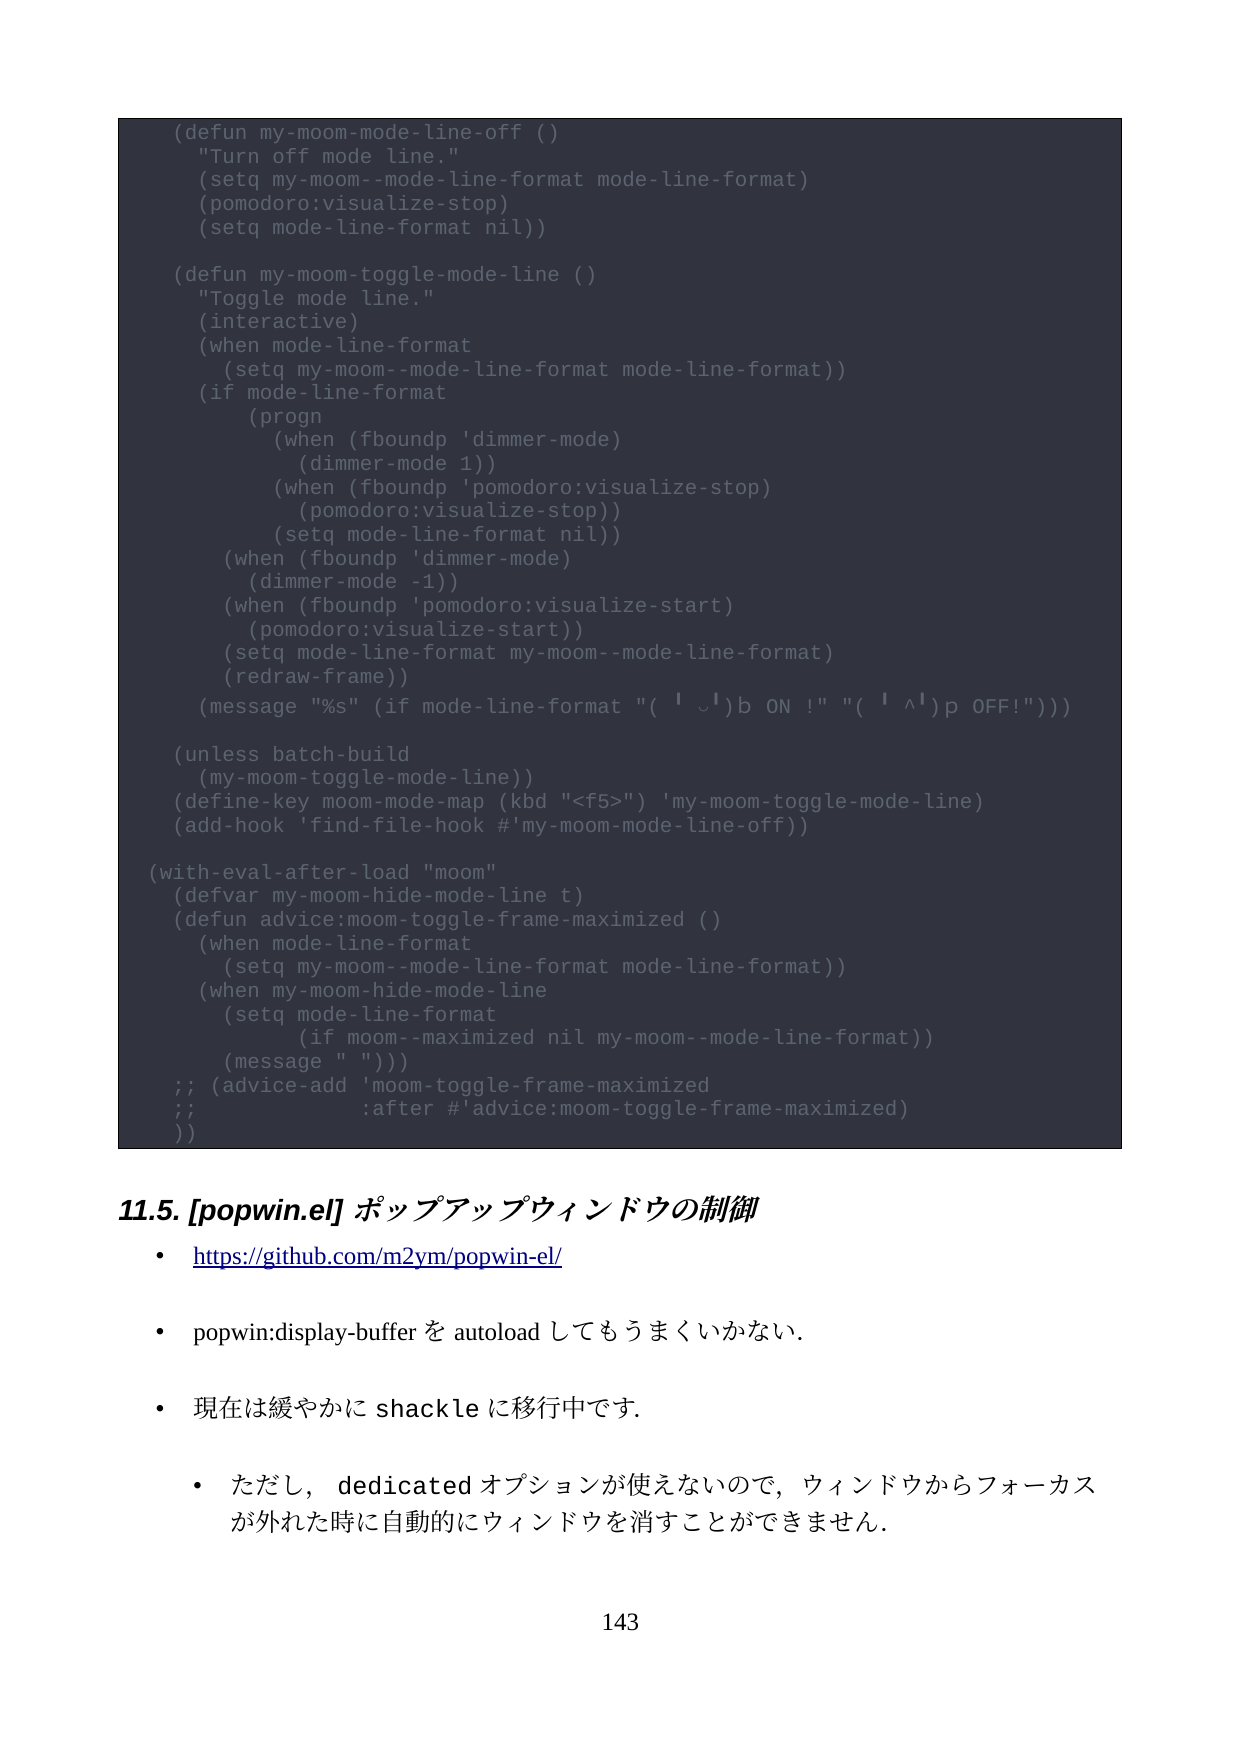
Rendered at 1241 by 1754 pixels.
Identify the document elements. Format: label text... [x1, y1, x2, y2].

list https://github.com/m2ym/popwin-el/ [156, 1241, 1122, 1299]
text (dimmer-mode 1)) [119, 449, 1121, 473]
text ;; :after #'advice:moom-toggle-frame-maximized) [119, 1094, 1121, 1118]
text (with-eval-after-load "moom" [119, 858, 1121, 882]
text (setq mode-line-format my-moom--mode-line-format) [119, 638, 1121, 662]
text (when (fboundp 'dimmer-mode) [119, 544, 1121, 567]
text (setq mode-line-format nil)) [119, 213, 1121, 236]
text (when (fboundp 'pomodoro:visualize-stop) [119, 473, 1121, 496]
text (add-hook 'find-file-hook #'my-moom-mode-line-off)) [119, 811, 1121, 834]
text "Turn off mode line." [119, 142, 1121, 165]
text (setq mode-line-format [119, 1000, 1121, 1023]
text (if mode-line-format [119, 378, 1121, 402]
text (defun my-moom-mode-line-off () [119, 119, 1121, 142]
text "Toggle mode line." [119, 284, 1121, 307]
list 現在は緩やかに shackle に移行中です． [156, 1388, 1122, 1453]
text (setq mode-line-format nil)) [119, 520, 1121, 544]
text (when (fboundp 'dimmer-mode) [119, 426, 1121, 449]
subtitle [popwin.el] ポップアップウィンドウの制御 [118, 1187, 1122, 1229]
text (setq my-moom--mode-line-format mode-line-format) [119, 165, 1121, 189]
text (pomodoro:visualize-stop)) [119, 496, 1121, 520]
list ただし， dedicated オプションが使えないので，ウィンドウからフォーカスが外れた時に自動的にウィンドウを消すことができません． [193, 1466, 1122, 1567]
text (dimmer-mode -1)) [119, 567, 1121, 591]
text (when mode-line-format [119, 331, 1121, 354]
text (unless batch-build [119, 740, 1121, 763]
text )) [119, 1118, 1121, 1148]
text (setq my-moom--mode-line-format mode-line-format)) [119, 952, 1121, 976]
text (when mode-line-format [119, 929, 1121, 952]
text (if moom--maximized nil my-moom--mode-line-format)) [119, 1023, 1121, 1047]
text (setq my-moom--mode-line-format mode-line-format)) [119, 354, 1121, 378]
text (defvar my-moom-hide-mode-line t) [119, 882, 1121, 905]
text (defun my-moom-toggle-mode-line () [119, 260, 1121, 284]
text (progn [119, 402, 1121, 426]
text (my-moom-toggle-mode-line)) [119, 763, 1121, 787]
list popwin:display-buffer を autoload してもうまくいかない． [156, 1311, 1122, 1376]
text (redraw-frame)) [119, 662, 1121, 686]
text (when my-moom-hide-mode-line [119, 976, 1121, 1000]
text (when (fboundp 'pomodoro:visualize-start) [119, 591, 1121, 615]
text (pomodoro:visualize-start)) [119, 615, 1121, 638]
text (message "%s" (if mode-line-format "( ╹ ◡╹)ｂ ON !" "( ╹ ^╹)ｐ OFF!"))) [119, 686, 1121, 716]
text (defun advice:moom-toggle-frame-maximized () [119, 905, 1121, 929]
text (interactive) [119, 307, 1121, 331]
text (message " "))) [119, 1047, 1121, 1071]
text (pomodoro:visualize-stop) [119, 189, 1121, 213]
text (define-key moom-mode-map (kbd "<f5>") 'my-moom-toggle-mode-line) [119, 787, 1121, 811]
text ;; (advice-add 'moom-toggle-frame-maximized [119, 1071, 1121, 1094]
